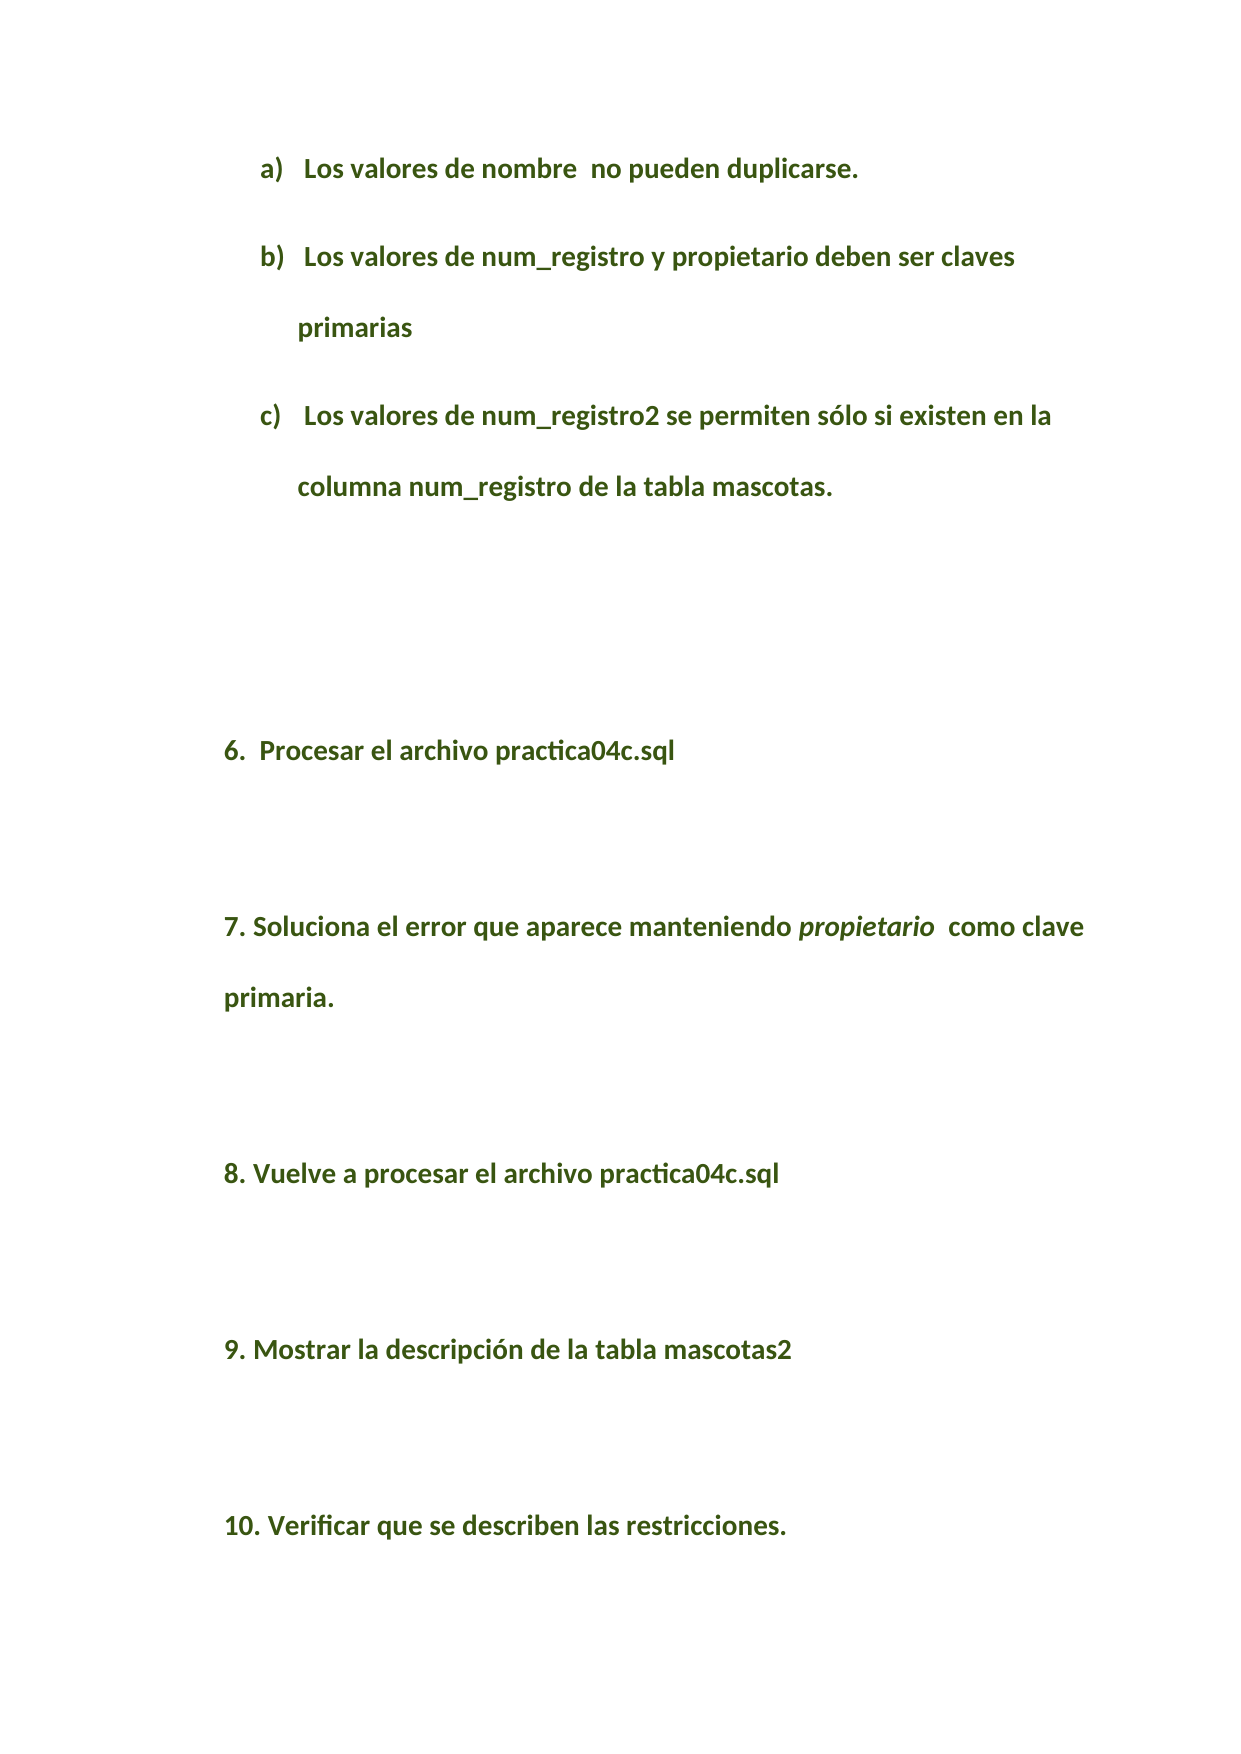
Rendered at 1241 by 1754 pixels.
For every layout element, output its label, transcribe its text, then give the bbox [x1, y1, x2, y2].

list Los valores de num_registro2 se permiten sólo si existen en la columna num_registro de la tabla mascotas. [260, 397, 1090, 504]
text 9. Mostrar la descripción de la tabla mascotas2 [224, 1331, 1090, 1366]
text 6. Procesar el archivo practica04c.sql [224, 732, 1090, 768]
list Los valores de nombre no pueden duplicarse. [260, 150, 1090, 186]
text 10. Verificar que se describen las restricciones. [224, 1507, 1090, 1542]
text 7. Soluciona el error que aparece manteniendo propietario como clave primaria. [224, 908, 1090, 1015]
list Los valores de num_registro y propietario deben ser claves primarias [260, 238, 1090, 345]
text 8. Vuelve a procesar el archivo practica04c.sql [224, 1155, 1090, 1191]
